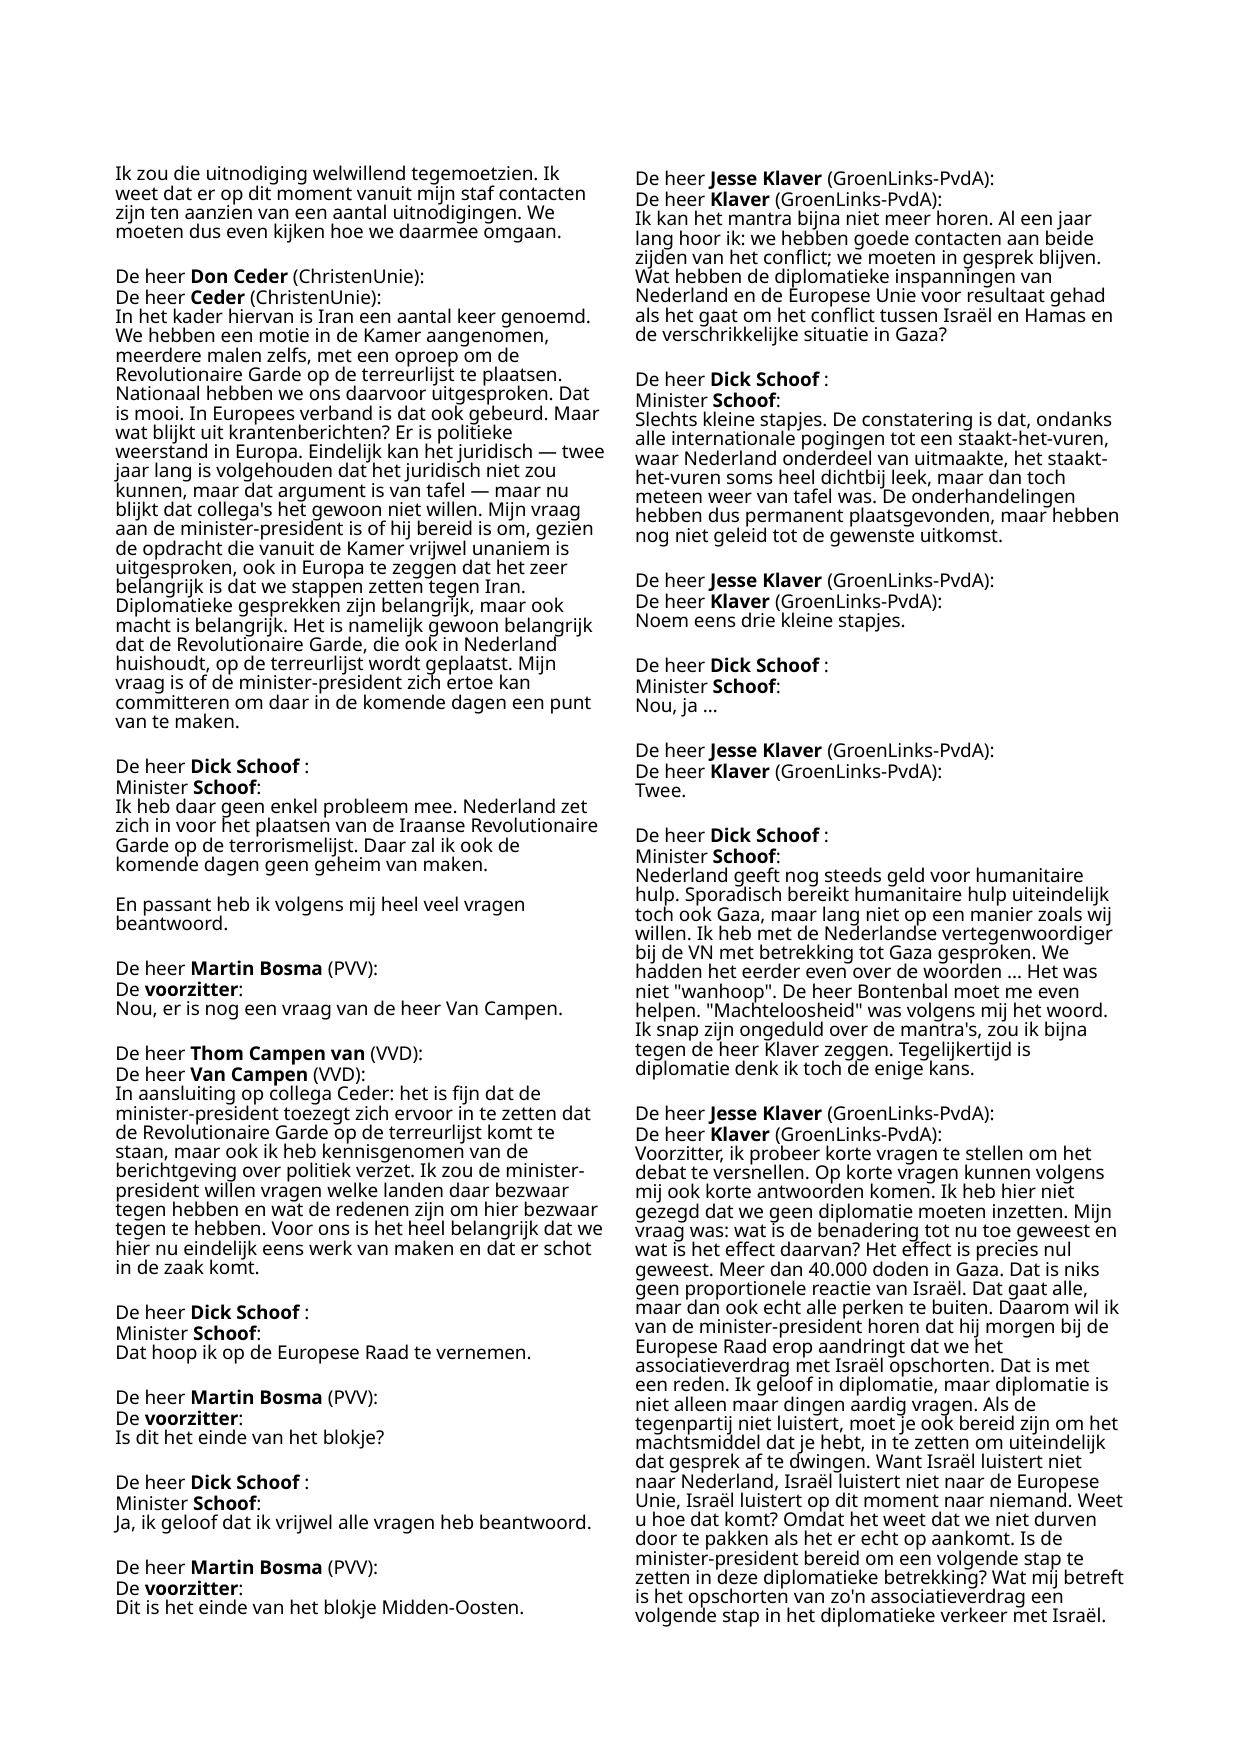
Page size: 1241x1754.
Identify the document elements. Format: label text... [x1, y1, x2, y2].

text De heer Klaver (GroenLinks-PvdA): [635, 763, 1125, 782]
text Nou, er is nog een vraag van de heer Van Campen. [115, 1000, 605, 1019]
text De heer Dick Schoof : [635, 822, 1125, 848]
text De heer Dick Schoof : [635, 366, 1125, 392]
text Noem eens drie kleine stapjes. [635, 612, 1125, 631]
text De heer Klaver (GroenLinks-PvdA): [635, 593, 1125, 612]
text De heer Don Ceder (ChristenUnie): [115, 263, 605, 289]
text De heer Klaver (GroenLinks-PvdA): [635, 191, 1125, 210]
text De voorzitter: [115, 1580, 605, 1599]
text De heer Thom Campen van (VVD): [115, 1040, 605, 1066]
text Voorzitter, ik probeer korte vragen te stellen om het debat te versnellen. Op korte vragen kunnen volgens mij ook korte antwoorden komen. Ik heb hier niet gezegd dat we geen diplomatie moeten inzetten. Mijn vraag was: wat is de benadering tot nu toe geweest en wat is het effect daarvan? Het effect is precies nul geweest. Meer dan 40.000 doden in Gaza. Dat is niks geen proportionele reactie van Israël. Dat gaat alle, maar dan ook echt alle perken te buiten. Daarom wil ik van de minister-president horen dat hij morgen bij de Europese Raad erop aandringt dat we het associatieverdrag met Israël opschorten. Dat is met een reden. Ik geloof in diplomatie, maar diplomatie is niet alleen maar dingen aardig vragen. Als de tegenpartij niet luistert, moet je ook bereid zijn om het machtsmiddel dat je hebt, in te zetten om uiteindelijk dat gesprek af te dwingen. Want Israël luistert niet naar Nederland, Israël luistert niet naar de Europese Unie, Israël luistert op dit moment naar niemand. Weet u hoe dat komt? Omdat het weet dat we niet durven door te pakken als het er echt op aankomt. Is de minister-president bereid om een volgende stap te zetten in deze diplomatieke betrekking? Wat mij betreft is het opschorten van zo'n associatieverdrag een volgende stap in het diplomatieke verkeer met Israël. [635, 1145, 1125, 1627]
text De heer Martin Bosma (PVV): [115, 1554, 605, 1580]
text De voorzitter: [115, 1410, 605, 1429]
text De heer Dick Schoof : [115, 1469, 605, 1495]
text Nou, ja … [635, 697, 1125, 716]
text Minister Schoof: [115, 779, 605, 798]
text De heer Dick Schoof : [635, 652, 1125, 678]
text De heer Jesse Klaver (GroenLinks-PvdA): [635, 1100, 1125, 1126]
text De heer Jesse Klaver (GroenLinks-PvdA): [635, 165, 1125, 191]
text De heer Dick Schoof : [115, 753, 605, 779]
text Ik kan het mantra bijna niet meer horen. Al een jaar lang hoor ik: we hebben goede contacten aan beide zijden van het conflict; we moeten in gesprek blijven. Wat hebben de diplomatieke inspanningen van Nederland en de Europese Unie voor resultaat gehad als het gaat om het conflict tussen Israël en Hamas en de verschrikkelijke situatie in Gaza? [635, 210, 1125, 345]
text De heer Jesse Klaver (GroenLinks-PvdA): [635, 567, 1125, 593]
text De heer Martin Bosma (PVV): [115, 1384, 605, 1410]
text En passant heb ik volgens mij heel veel vragen beantwoord. [115, 896, 605, 934]
text Ja, ik geloof dat ik vrijwel alle vragen heb beantwoord. [115, 1514, 605, 1533]
text Nederland geeft nog steeds geld voor humanitaire hulp. Sporadisch bereikt humanitaire hulp uiteindelijk toch ook Gaza, maar lang niet op een manier zoals wij willen. Ik heb met de Nederlandse vertegenwoordiger bij de VN met betrekking tot Gaza gesproken. We hadden het eerder even over de woorden … Het was niet "wanhoop". De heer Bontenbal moet me even helpen. "Machteloosheid" was volgens mij het woord. Ik snap zijn ongeduld over de mantra's, zou ik bijna tegen de heer Klaver zeggen. Tegelijkertijd is diplomatie denk ik toch de enige kans. [635, 867, 1125, 1079]
text Ik heb daar geen enkel probleem mee. Nederland zet zich in voor het plaatsen van de Iraanse Revolutionaire Garde op de terrorismelijst. Daar zal ik ook de komende dagen geen geheim van maken. [115, 798, 605, 875]
text De heer Klaver (GroenLinks-PvdA): [635, 1126, 1125, 1145]
text Minister Schoof: [115, 1495, 605, 1514]
text Minister Schoof: [635, 392, 1125, 411]
text In het kader hiervan is Iran een aantal keer genoemd. We hebben een motie in de Kamer aangenomen, meerdere malen zelfs, met een oproep om de Revolutionaire Garde op de terreurlijst te plaatsen. Nationaal hebben we ons daarvoor uitgesproken. Dat is mooi. In Europees verband is dat ook gebeurd. Maar wat blijkt uit krantenberichten? Er is politieke weerstand in Europa. Eindelijk kan het juridisch — twee jaar lang is volgehouden dat het juridisch niet zou kunnen, maar dat argument is van tafel — maar nu blijkt dat collega's het gewoon niet willen. Mijn vraag aan de minister-president is of hij bereid is om, gezien de opdracht die vanuit de Kamer vrijwel unaniem is uitgesproken, ook in Europa te zeggen dat het zeer belangrijk is dat we stappen zetten tegen Iran. Diplomatieke gesprekken zijn belangrijk, maar ook macht is belangrijk. Het is namelijk gewoon belangrijk dat de Revolutionaire Garde, die ook in Nederland huishoudt, op de terreurlijst wordt geplaatst. Mijn vraag is of de minister-president zich ertoe kan committeren om daar in de komende dagen een punt van te maken. [115, 308, 605, 732]
text De heer Dick Schoof : [115, 1299, 605, 1324]
text De heer Van Campen (VVD): [115, 1066, 605, 1085]
text Twee. [635, 782, 1125, 801]
text De heer Jesse Klaver (GroenLinks-PvdA): [635, 737, 1125, 763]
text In aansluiting op collega Ceder: het is fijn dat de minister-president toezegt zich ervoor in te zetten dat de Revolutionaire Garde op de terreurlijst komt te staan, maar ook ik heb kennisgenomen van de berichtgeving over politiek verzet. Ik zou de minister-president willen vragen welke landen daar bezwaar tegen hebben en wat de redenen zijn om hier bezwaar tegen te hebben. Voor ons is het heel belangrijk dat we hier nu eindelijk eens werk van maken en dat er schot in de zaak komt. [115, 1085, 605, 1278]
text Is dit het einde van het blokje? [115, 1429, 605, 1448]
text Minister Schoof: [115, 1324, 605, 1344]
text Dat hoop ik op de Europese Raad te vernemen. [115, 1344, 605, 1363]
text Ik zou die uitnodiging welwillend tegemoetzien. Ik weet dat er op dit moment vanuit mijn staf contacten zijn ten aanzien van een aantal uitnodigingen. We moeten dus even kijken hoe we daarmee omgaan. [115, 165, 605, 242]
text De heer Ceder (ChristenUnie): [115, 289, 605, 308]
text De heer Martin Bosma (PVV): [115, 955, 605, 981]
text Slechts kleine stapjes. De constatering is dat, ondanks alle internationale pogingen tot een staakt-het-vuren, waar Nederland onderdeel van uitmaakte, het staakt-het-vuren soms heel dichtbij leek, maar dan toch meteen weer van tafel was. De onderhandelingen hebben dus permanent plaatsgevonden, maar hebben nog niet geleid tot de gewenste uitkomst. [635, 411, 1125, 546]
text De voorzitter: [115, 981, 605, 1000]
text Dit is het einde van het blokje Midden-Oosten. [115, 1599, 605, 1618]
text Minister Schoof: [635, 848, 1125, 867]
text Minister Schoof: [635, 678, 1125, 697]
